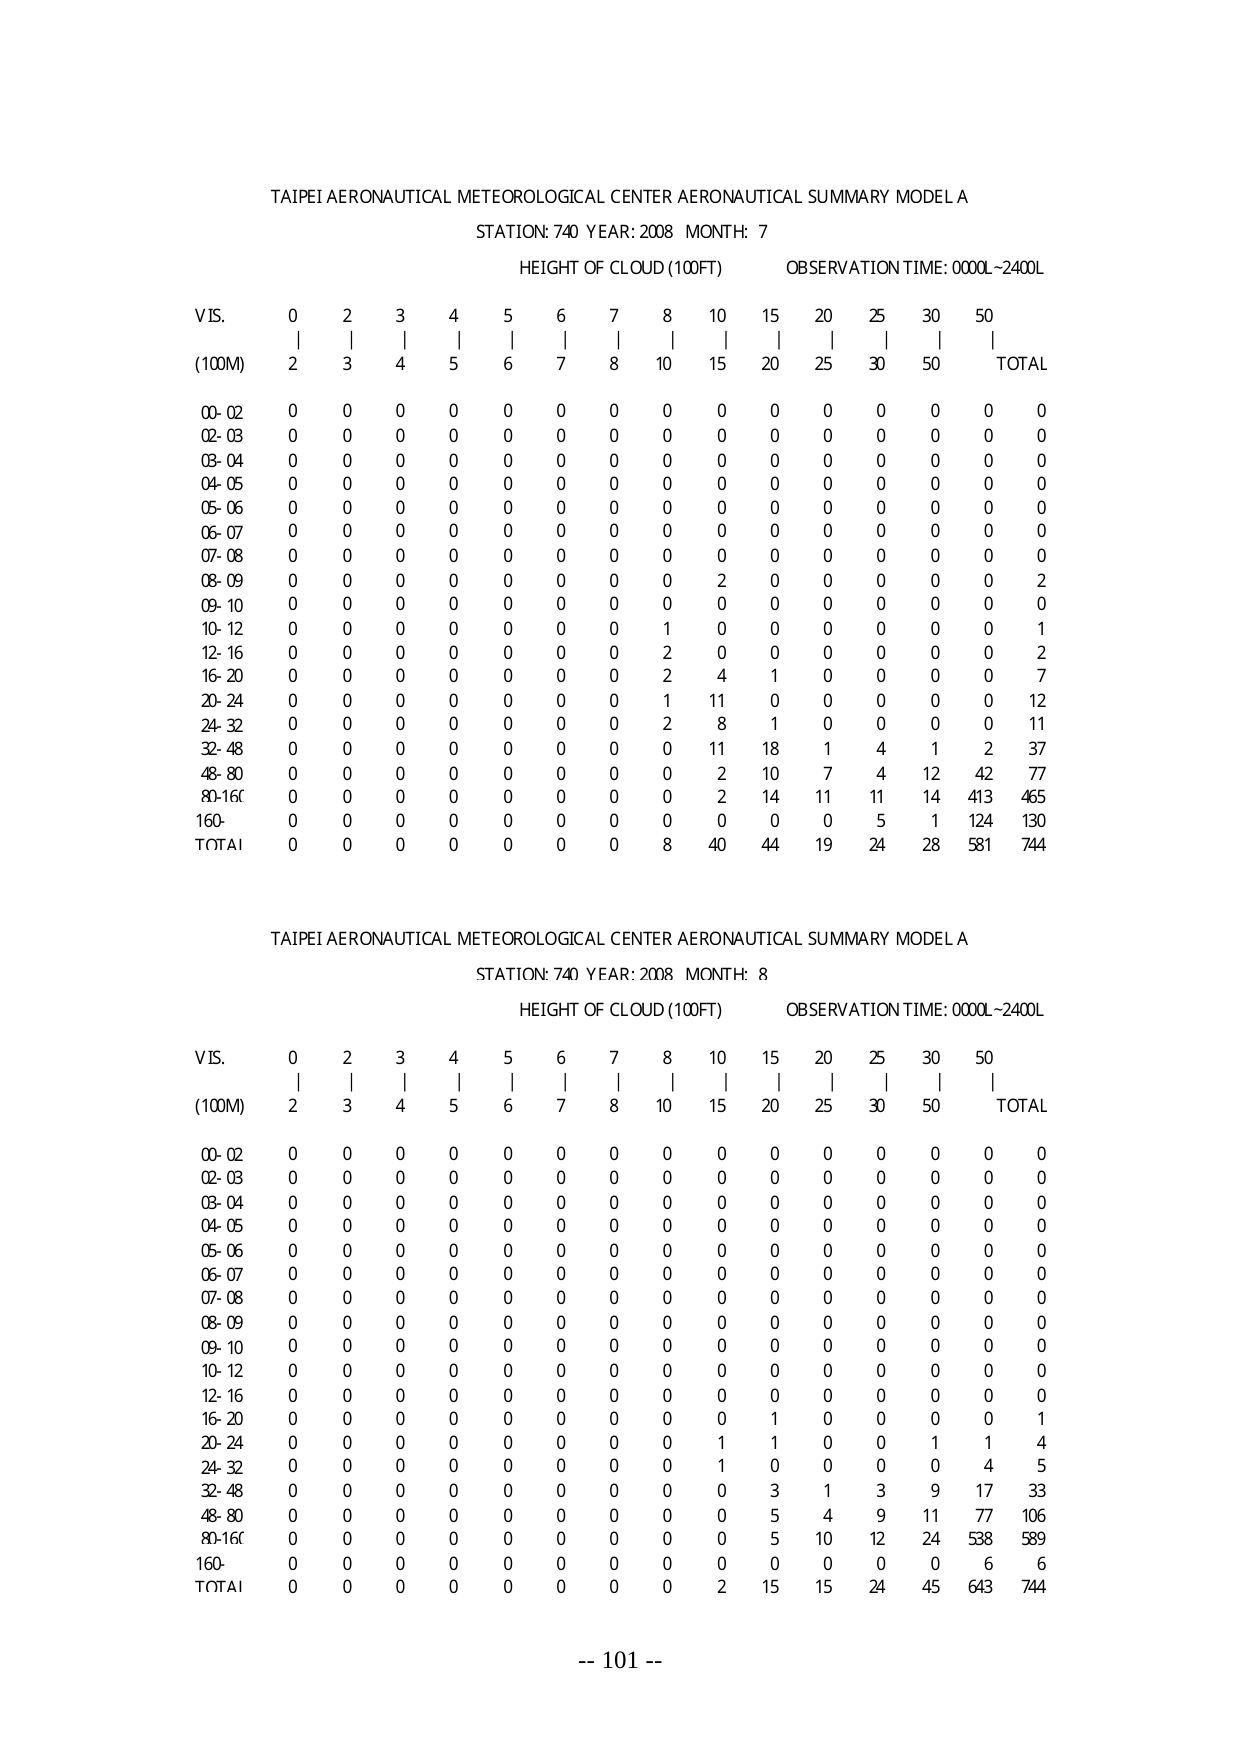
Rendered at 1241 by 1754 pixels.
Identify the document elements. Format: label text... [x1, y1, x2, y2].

text -- 101 -- [543, 1637, 697, 1674]
